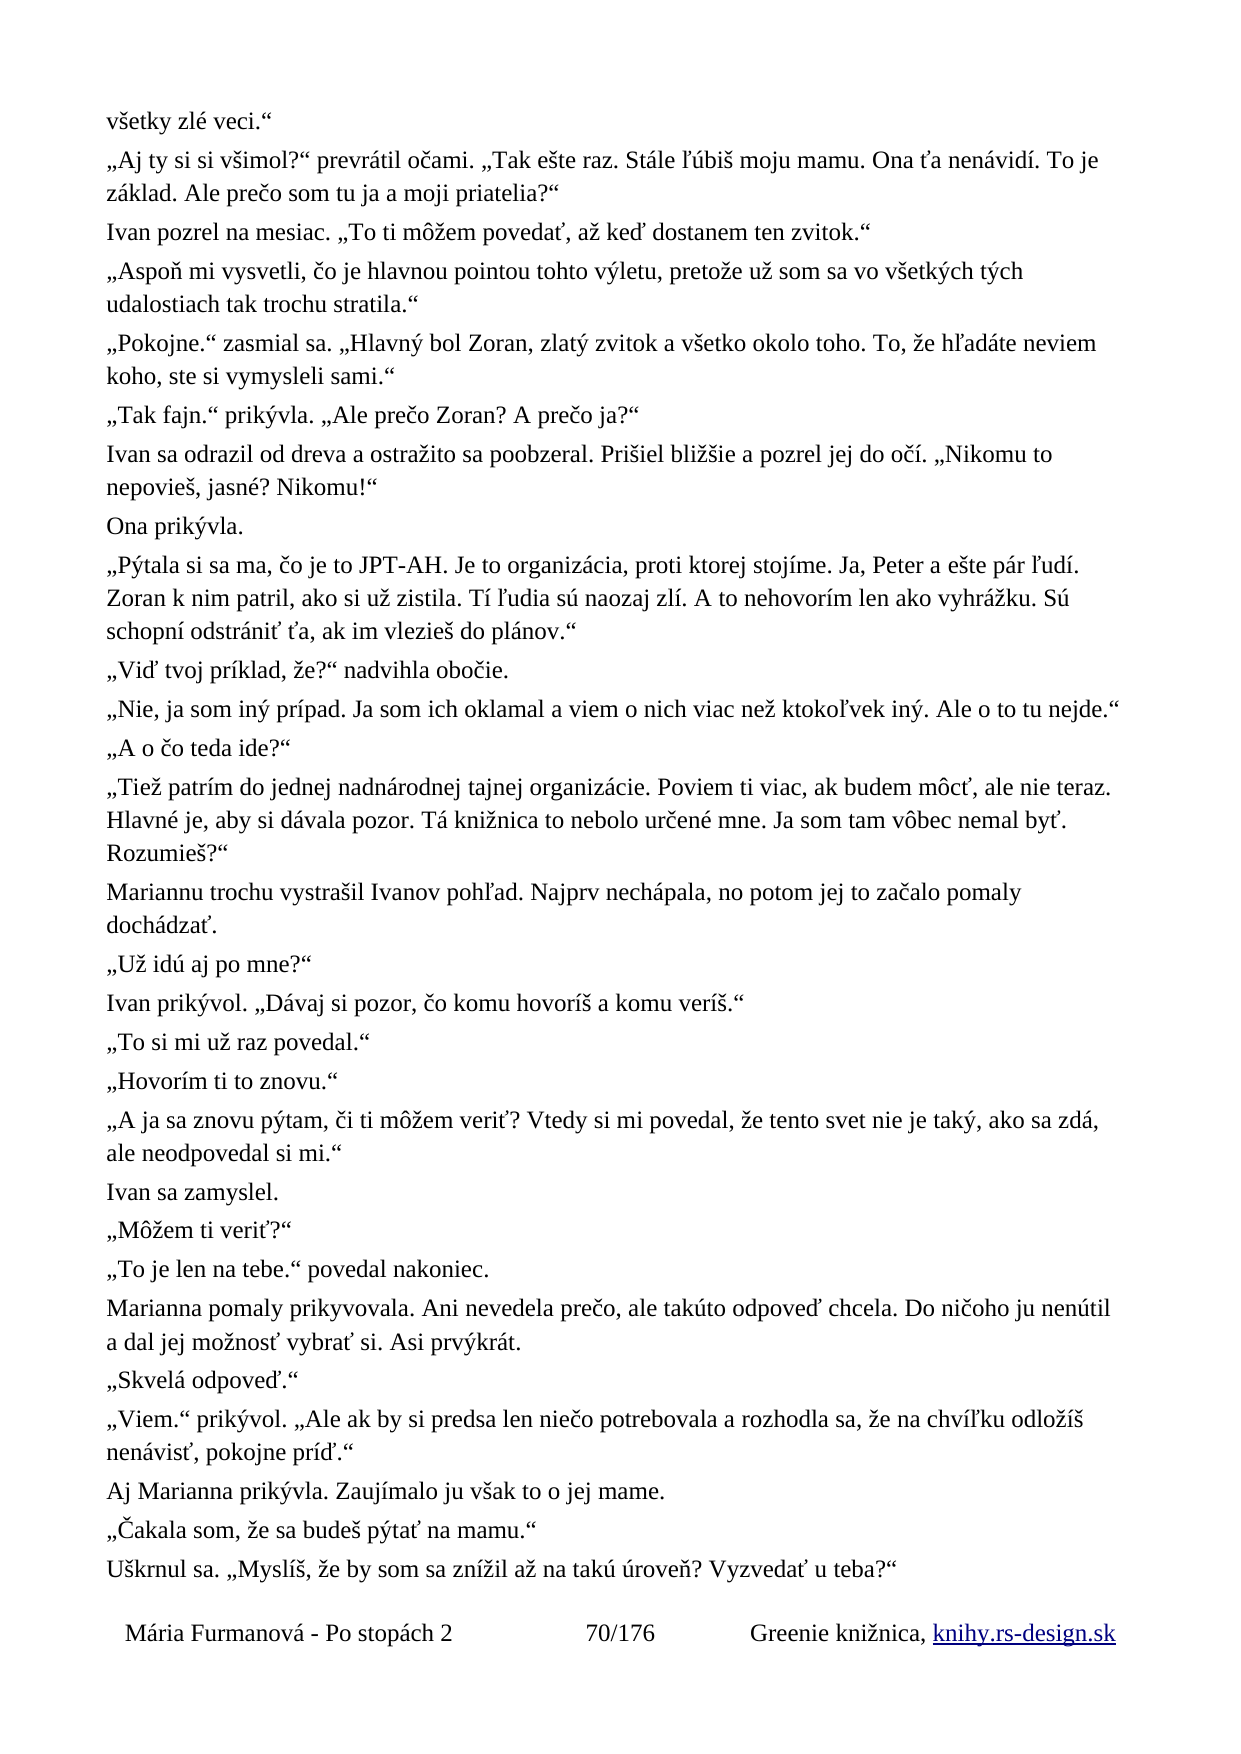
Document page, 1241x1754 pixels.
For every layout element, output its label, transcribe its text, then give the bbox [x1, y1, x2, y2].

text „Pýtala si sa ma, čo je to JPT-AH. Je to organizácia, proti ktorej stojíme. Ja, Peter a ešte pár ľudí. Zoran k nim patril, ako si už zistila. Tí ľudia sú naozaj zlí. A to nehovorím len ako vyhrážku. Sú schopní odstrániť ťa, ak im vlezieš do plánov.“ [106, 550, 1134, 645]
text Ivan prikývol. „Dávaj si pozor, čo komu hovoríš a komu veríš.“ [106, 988, 1134, 1017]
text „Tak fajn.“ prikývla. „Ale prečo Zoran? A prečo ja?“ [106, 400, 1134, 429]
text „A o čo teda ide?“ [106, 733, 1134, 762]
text „To je len na tebe.“ povedal nakoniec. [106, 1254, 1134, 1283]
text „Už idú aj po mne?“ [106, 949, 1134, 978]
text „Viď tvoj príklad, že?“ nadvihla obočie. [106, 655, 1134, 684]
text Ivan sa zamyslel. [106, 1177, 1134, 1205]
text Ona prikývla. [106, 511, 1134, 540]
text „To si mi už raz povedal.“ [106, 1027, 1134, 1056]
text „A ja sa znovu pýtam, či ti môžem veriť? Vtedy si mi povedal, že tento svet nie je taký, ako sa zdá, ale neodpovedal si mi.“ [106, 1105, 1134, 1166]
text „Tiež patrím do jednej nadnárodnej tajnej organizácie. Poviem ti viac, ak budem môcť, ale nie teraz. Hlavné je, aby si dávala pozor. Tá knižnica to nebolo určené mne. Ja som tam vôbec nemal byť. Rozumieš?“ [106, 772, 1134, 867]
text Uškrnul sa. „Myslíš, že by som sa znížil až na takú úroveň? Vyzvedať u teba?“ [106, 1554, 1134, 1583]
text „Skvelá odpoveď.“ [106, 1366, 1134, 1394]
text „Aspoň mi vysvetli, čo je hlavnou pointou tohto výletu, pretože už som sa vo všetkých tých udalostiach tak trochu stratila.“ [106, 256, 1134, 318]
text Marianna pomaly prikyvovala. Ani nevedela prečo, ale takúto odpoveď chcela. Do ničoho ju nenútil a dal jej možnosť vybrať si. Asi prvýkrát. [106, 1293, 1134, 1355]
text Aj Marianna prikývla. Zaujímalo ju však to o jej mame. [106, 1476, 1134, 1505]
text „Hovorím ti to znovu.“ [106, 1066, 1134, 1094]
text Ivan pozrel na mesiac. „To ti môžem povedať, až keď dostanem ten zvitok.“ [106, 217, 1134, 246]
text Mariannu trochu vystrašil Ivanov pohľad. Najprv nechápala, no potom jej to začalo pomaly dochádzať. [106, 877, 1134, 939]
text „Čakala som, že sa budeš pýtať na mamu.“ [106, 1515, 1134, 1544]
text „Nie, ja som iný prípad. Ja som ich oklamal a viem o nich viac než ktokoľvek iný. Ale o to tu nejde.“ [106, 694, 1134, 723]
text „Môžem ti veriť?“ [106, 1216, 1134, 1244]
text všetky zlé veci.“ [106, 106, 1134, 135]
text „Viem.“ prikývol. „Ale ak by si predsa len niečo potrebovala a rozhodla sa, že na chvíľku odložíš nenávisť, pokojne príď.“ [106, 1404, 1134, 1466]
text „Aj ty si si všimol?“ prevrátil očami. „Tak ešte raz. Stále ľúbiš moju mamu. Ona ťa nenávidí. To je základ. Ale prečo som tu ja a moji priatelia?“ [106, 145, 1134, 207]
text Ivan sa odrazil od dreva a ostražito sa poobzeral. Prišiel bližšie a pozrel jej do očí. „Nikomu to nepovieš, jasné? Nikomu!“ [106, 439, 1134, 501]
text „Pokojne.“ zasmial sa. „Hlavný bol Zoran, zlatý zvitok a všetko okolo toho. To, že hľadáte neviem koho, ste si vymysleli sami.“ [106, 328, 1134, 390]
